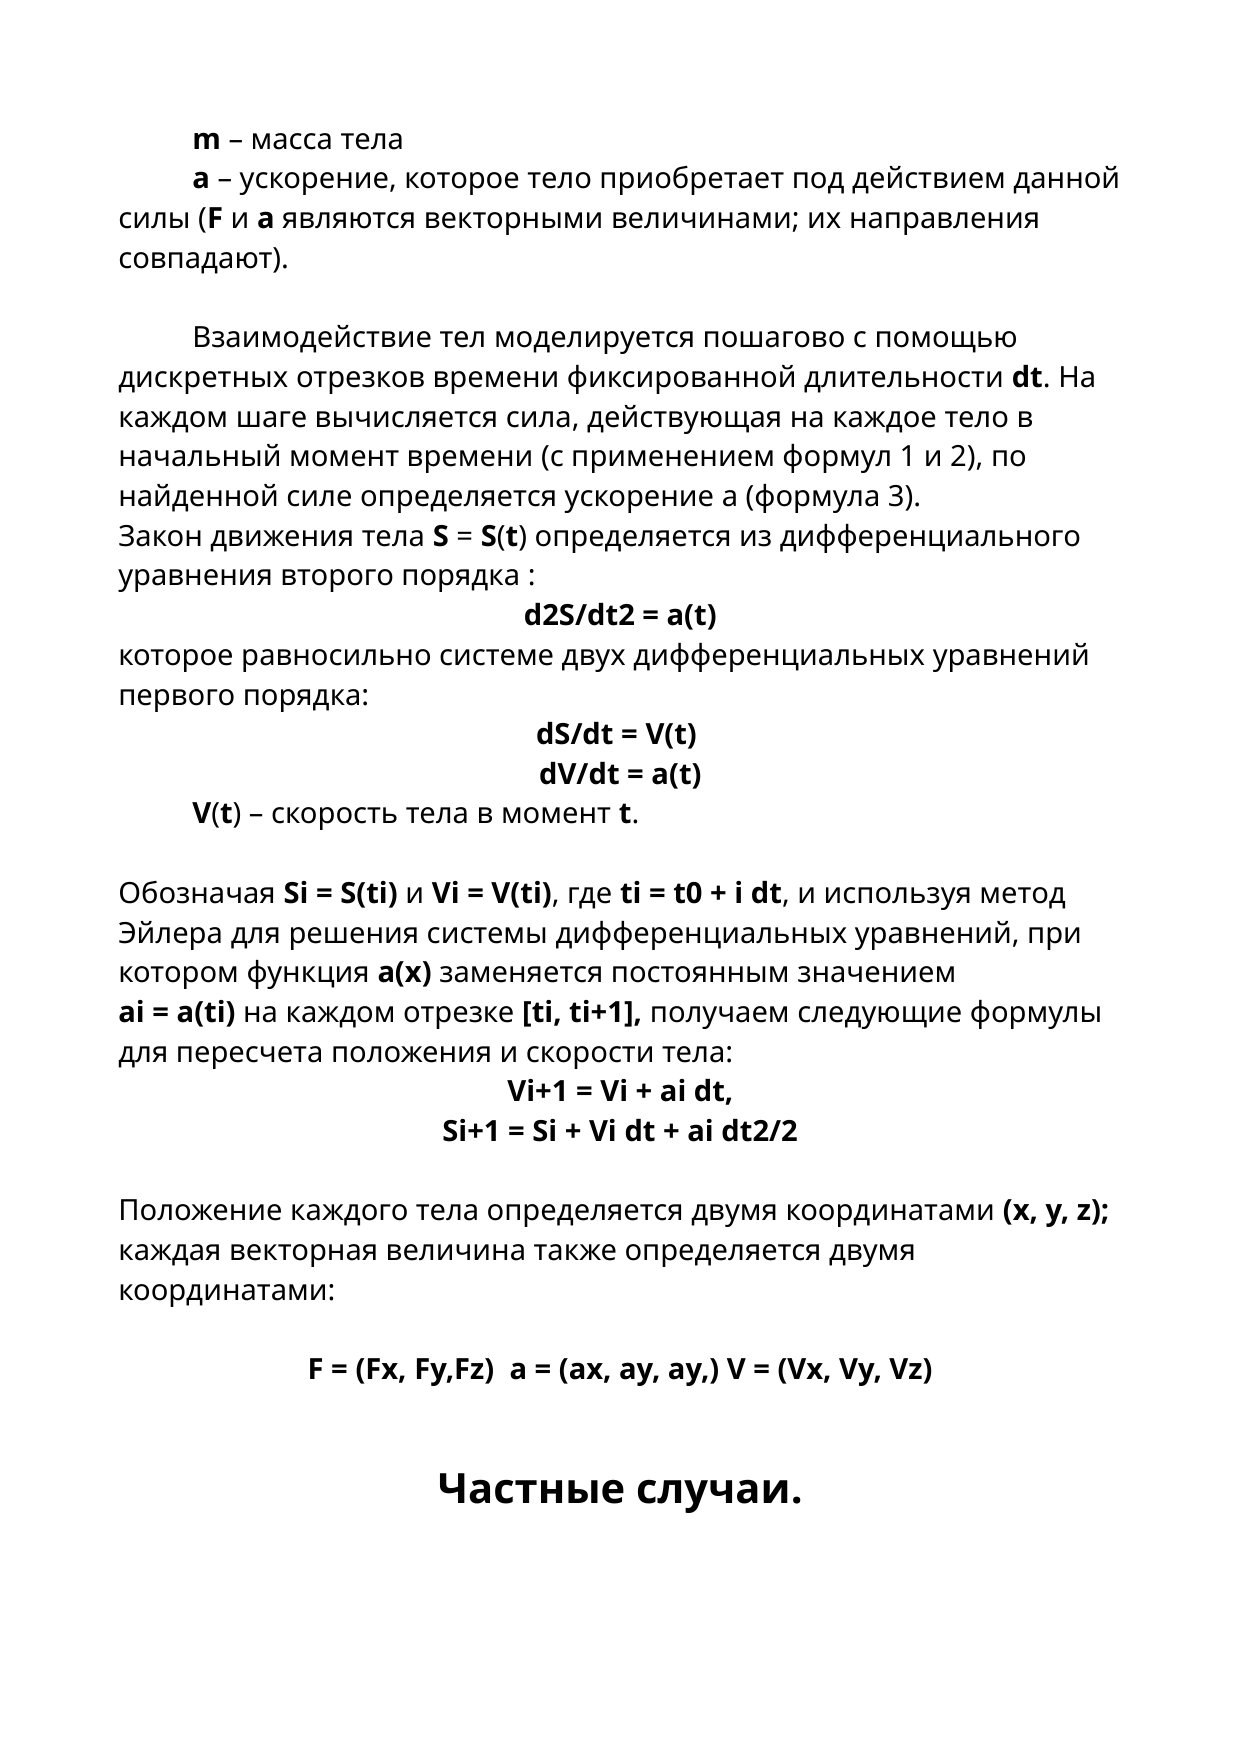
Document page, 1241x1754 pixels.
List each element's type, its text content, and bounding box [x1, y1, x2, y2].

text dS/dt = V(t) [118, 713, 1122, 753]
text Положение каждого тела определяется двумя координатами (x, y, z); каждая векторная величина также определяется двумя координатами: [118, 1190, 1122, 1309]
text Взаимодействие тел моделируется пошагово с помощью дискретных отрезков времени фиксированной длительности dt. На каждом шаге вычисляется сила, действующая на каждое тело в начальный момент времени (с применением формул 1 и 2), по найденной силе определяется ускорение a (формула 3). [118, 317, 1122, 515]
text Обозначая Si = S(ti) и Vi = V(ti), где ti = t0 + i dt, и используя метод Эйлера для решения системы дифференциальных уравнений, при котором функция a(x) заменяется постоянным значением [118, 872, 1122, 991]
text ai = a(ti) на каждом отрезке [ti, ti+1], получаем следующие формулы для пересчета положения и скорости тела: [118, 991, 1122, 1071]
text m – масса тела a – ускорение, которое тело приобретает под действием данной силы (F и a являются векторными величинами; их направления совпадают). [118, 118, 1122, 277]
text F = (Fx, Fy,Fz) a = (ax, ay, ay,) V = (Vx, Vy, Vz) [118, 1348, 1122, 1388]
text V(t) – скорость тела в момент t. [118, 793, 1122, 832]
text d2S/dt2 = a(t) [118, 594, 1122, 634]
text Si+1 = Si + Vi dt + ai dt2/2 [118, 1110, 1122, 1150]
text которое равносильно системе двух дифференциальных уравнений первого порядка: [118, 634, 1122, 713]
text dV/dt = a(t) [118, 753, 1122, 793]
text Vi+1 = Vi + ai dt, [118, 1071, 1122, 1110]
text Частные случаи. [118, 1459, 1122, 1516]
text Закон движения тела S = S(t) определяется из дифференциального уравнения второго порядка : [118, 515, 1122, 594]
